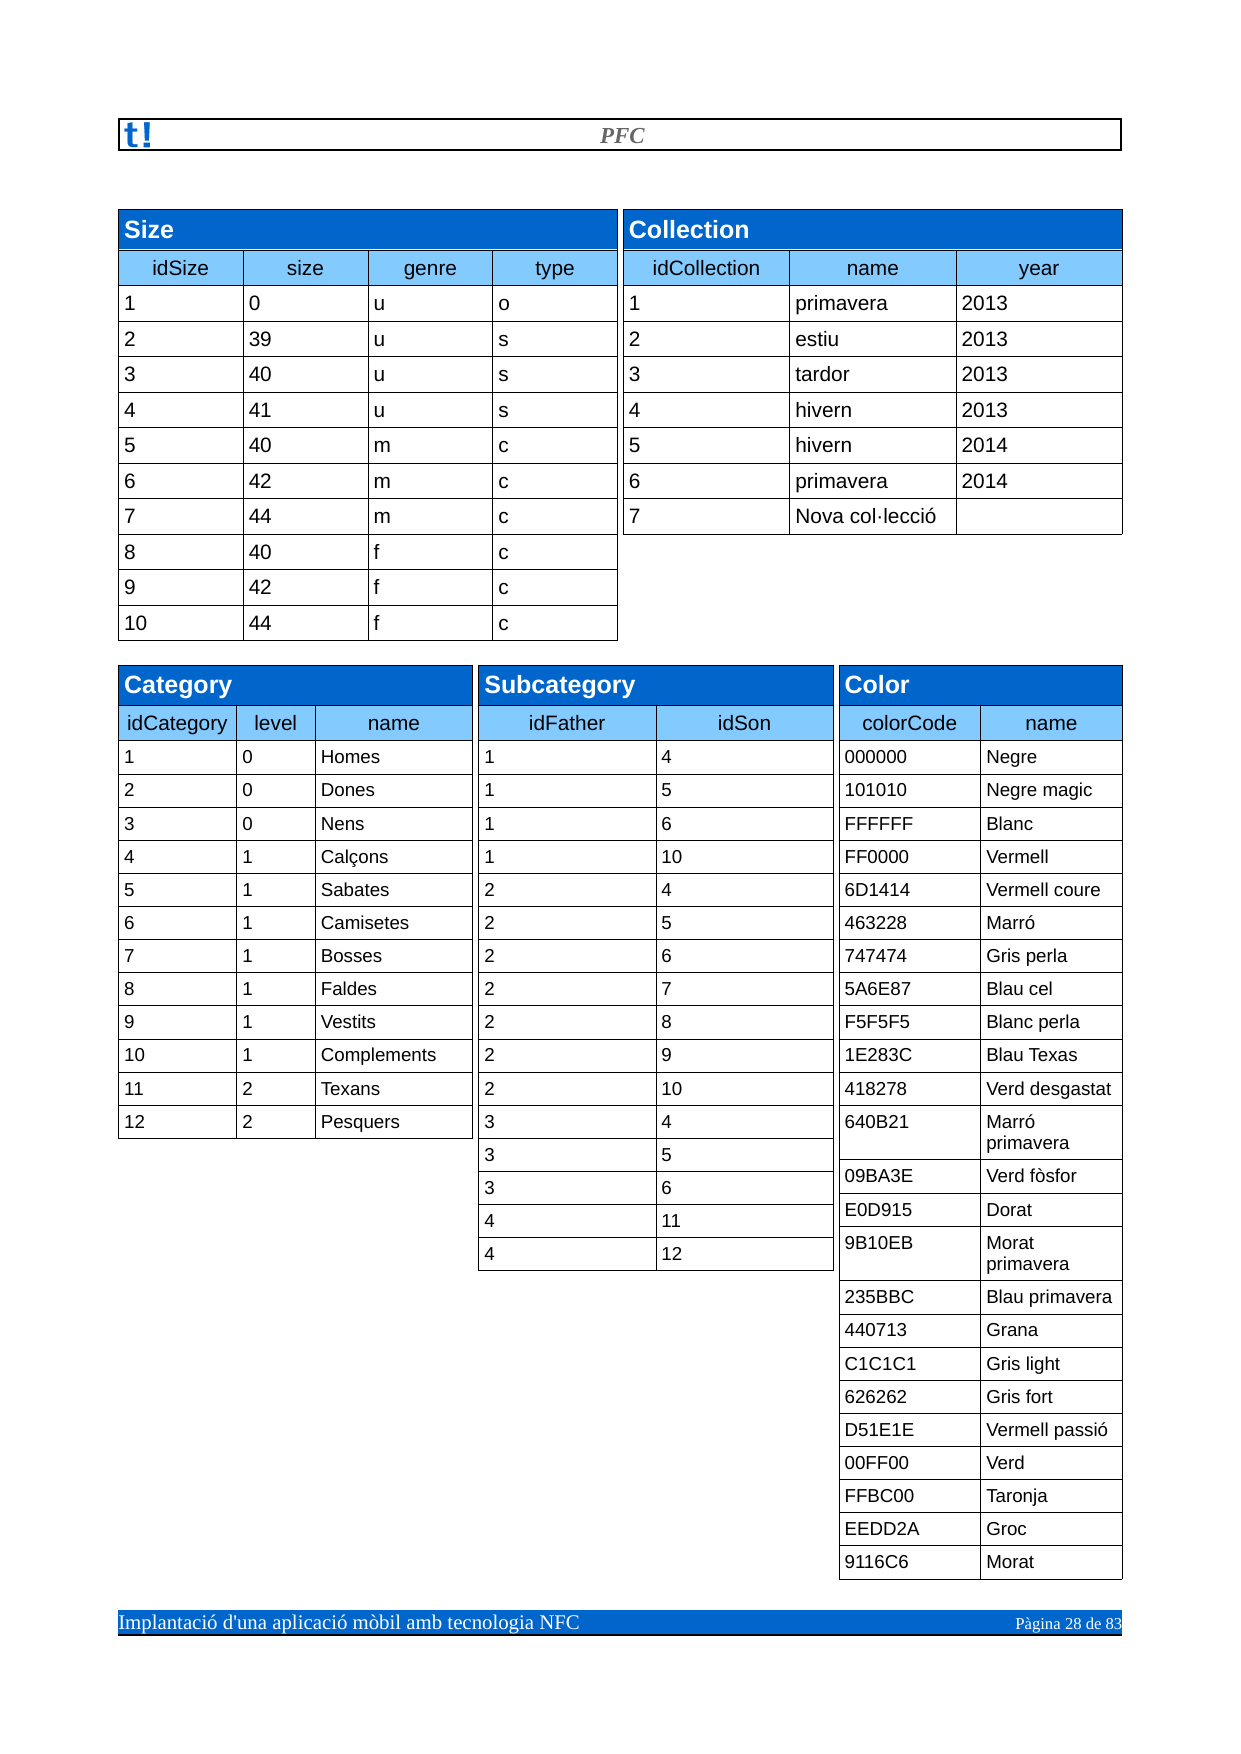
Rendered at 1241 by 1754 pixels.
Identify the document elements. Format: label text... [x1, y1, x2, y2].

table_cell Faldes [316, 973, 472, 1005]
table_cell 6D1414 [840, 874, 980, 906]
table_cell 6 [657, 1172, 833, 1204]
table_cell 8 [119, 535, 243, 569]
table_cell idCollection [624, 251, 789, 285]
table_cell 42 [244, 464, 368, 498]
table_cell 5 [657, 1139, 833, 1171]
table_cell Taronja [981, 1480, 1122, 1512]
table_cell primavera [790, 464, 956, 498]
table_cell 9B10EB [840, 1227, 980, 1280]
table_cell 40 [244, 428, 368, 463]
table_cell 2 [479, 874, 656, 906]
table_cell 2 [479, 907, 656, 939]
table_cell 1 [237, 907, 315, 939]
table_cell 6 [624, 464, 789, 498]
table_cell c [493, 428, 617, 463]
table_cell EEDD2A [840, 1513, 980, 1545]
table_cell 1 [119, 286, 243, 321]
table_cell size [244, 251, 368, 285]
table_cell 2 [624, 322, 789, 356]
table_cell Bosses [316, 940, 472, 972]
table_cell 2013 [957, 322, 1122, 356]
table_cell f [369, 606, 492, 640]
table_cell 0 [237, 741, 315, 773]
table_cell 40 [244, 535, 368, 569]
table_cell c [493, 606, 617, 640]
table_cell Homes [316, 741, 472, 773]
table_cell Vestits [316, 1006, 472, 1038]
table_cell Vermell coure [981, 874, 1122, 906]
table_cell 2014 [957, 428, 1122, 463]
table_cell Nens [316, 808, 472, 840]
table_cell Marró [981, 907, 1122, 939]
table_cell Verd fòsfor [981, 1160, 1122, 1192]
table_cell 10 [657, 1073, 833, 1105]
table_header Category [119, 666, 472, 705]
table_cell Sabates [316, 874, 472, 906]
table_cell Morat primavera [981, 1227, 1122, 1280]
table_cell 10 [657, 841, 833, 873]
table_cell type [493, 251, 617, 285]
table_cell 5 [119, 428, 243, 463]
table_cell m [369, 499, 492, 534]
table_cell 3 [479, 1172, 656, 1204]
table_cell 5 [624, 428, 789, 463]
table_cell 9116C6 [840, 1546, 980, 1578]
table_cell f [369, 570, 492, 605]
table_cell 1 [479, 808, 656, 840]
table_cell 7 [657, 973, 833, 1005]
table_header Size [119, 210, 617, 249]
table_cell 3 [479, 1139, 656, 1171]
table_cell primavera [790, 286, 956, 321]
table_cell s [493, 357, 617, 392]
table_cell 39 [244, 322, 368, 356]
table_cell Negre magic [981, 775, 1122, 807]
table_cell 1 [237, 874, 315, 906]
table_cell 2 [237, 1073, 315, 1105]
table_cell 3 [119, 357, 243, 392]
table_header Subcategory [479, 666, 833, 705]
table_cell Grana [981, 1315, 1122, 1347]
table_cell 1 [479, 741, 656, 773]
table_cell F5F5F5 [840, 1006, 980, 1038]
table_cell 4 [624, 393, 789, 427]
table_cell 440713 [840, 1315, 980, 1347]
table_cell colorCode [840, 706, 980, 740]
table_cell 5 [119, 874, 236, 906]
table_cell level [237, 706, 315, 740]
table_cell 42 [244, 570, 368, 605]
table_cell 463228 [840, 907, 980, 939]
table_cell Negre [981, 741, 1122, 773]
table_cell 44 [244, 499, 368, 534]
table_cell 5 [657, 775, 833, 807]
table_cell 11 [119, 1073, 236, 1105]
table_cell Verd [981, 1447, 1122, 1479]
table_cell 1 [479, 841, 656, 873]
table_cell 2 [479, 940, 656, 972]
table_cell 4 [479, 1238, 656, 1270]
table_cell year [957, 251, 1122, 285]
table_cell c [493, 464, 617, 498]
table_cell 2 [479, 973, 656, 1005]
table_header Collection [624, 210, 1122, 249]
table_cell 2013 [957, 286, 1122, 321]
table_cell 2 [119, 775, 236, 807]
table_cell 235BBC [840, 1281, 980, 1313]
table_cell 1 [119, 741, 236, 773]
table_cell 1 [237, 1006, 315, 1038]
table_cell 3 [624, 357, 789, 392]
table_cell 40 [244, 357, 368, 392]
table_cell 6 [657, 940, 833, 972]
table_cell name [316, 706, 472, 740]
table_cell 1 [237, 1040, 315, 1072]
table_cell 12 [119, 1106, 236, 1138]
table_cell 11 [657, 1205, 833, 1237]
table_cell 3 [479, 1106, 656, 1138]
table_cell 6 [119, 907, 236, 939]
table_cell 626262 [840, 1381, 980, 1413]
table_cell 2 [479, 1073, 656, 1105]
table_cell 2 [479, 1006, 656, 1038]
table_cell C1C1C1 [840, 1348, 980, 1380]
table_cell 2 [119, 322, 243, 356]
table_cell Vermell passió [981, 1414, 1122, 1446]
table_header Color [840, 666, 1122, 705]
table_cell 10 [119, 606, 243, 640]
table_cell 8 [657, 1006, 833, 1038]
table_cell c [493, 499, 617, 534]
table_cell Blanc perla [981, 1006, 1122, 1038]
table_cell 7 [119, 499, 243, 534]
table_cell E0D915 [840, 1194, 980, 1226]
table_cell s [493, 393, 617, 427]
table_cell 7 [624, 499, 789, 534]
table_cell 5A6E87 [840, 973, 980, 1005]
table_cell c [493, 535, 617, 569]
table_cell 41 [244, 393, 368, 427]
table_cell Blau Texas [981, 1040, 1122, 1072]
table_cell 1 [237, 940, 315, 972]
table_cell f [369, 535, 492, 569]
table_cell 9 [119, 1006, 236, 1038]
table_cell Verd desgastat [981, 1073, 1122, 1105]
table_cell 9 [119, 570, 243, 605]
table_cell idSize [119, 251, 243, 285]
table_cell Dones [316, 775, 472, 807]
table_cell 2 [237, 1106, 315, 1138]
table_cell Complements [316, 1040, 472, 1072]
table_cell Gris fort [981, 1381, 1122, 1413]
table_cell 0 [237, 775, 315, 807]
table_cell 4 [657, 1106, 833, 1138]
table_cell 1 [479, 775, 656, 807]
table_cell 1 [624, 286, 789, 321]
table_cell Groc [981, 1513, 1122, 1545]
table_cell u [369, 322, 492, 356]
table_cell 44 [244, 606, 368, 640]
table_cell u [369, 393, 492, 427]
table_cell 4 [479, 1205, 656, 1237]
table_cell Morat [981, 1546, 1122, 1578]
table_cell Dorat [981, 1194, 1122, 1226]
table_cell 1 [237, 841, 315, 873]
table_cell Camisetes [316, 907, 472, 939]
table_cell name [790, 251, 956, 285]
table_cell 00FF00 [840, 1447, 980, 1479]
table_cell FF0000 [840, 841, 980, 873]
table_cell 2013 [957, 393, 1122, 427]
table_cell 1E283C [840, 1040, 980, 1072]
table_cell m [369, 464, 492, 498]
table_cell s [493, 322, 617, 356]
table_cell 0 [244, 286, 368, 321]
table_cell 7 [119, 940, 236, 972]
table_cell 9 [657, 1040, 833, 1072]
table_cell Gris light [981, 1348, 1122, 1380]
table_cell Blau cel [981, 973, 1122, 1005]
table_cell 3 [119, 808, 236, 840]
table_cell genre [369, 251, 492, 285]
table_cell 8 [119, 973, 236, 1005]
table_cell Blau primavera [981, 1281, 1122, 1313]
table_cell Vermell [981, 841, 1122, 873]
table_cell Blanc [981, 808, 1122, 840]
table_cell 2013 [957, 357, 1122, 392]
table_cell hivern [790, 393, 956, 427]
table_cell Calçons [316, 841, 472, 873]
table_cell 10 [119, 1040, 236, 1072]
table_cell name [981, 706, 1122, 740]
table_cell Nova col·lecció [790, 499, 956, 534]
table_cell u [369, 357, 492, 392]
table_cell Texans [316, 1073, 472, 1105]
picture [123, 121, 151, 148]
table_cell 000000 [840, 741, 980, 773]
table_cell 4 [119, 393, 243, 427]
table_cell 12 [657, 1238, 833, 1270]
table_cell 09BA3E [840, 1160, 980, 1192]
table_cell m [369, 428, 492, 463]
table_cell u [369, 286, 492, 321]
table_cell D51E1E [840, 1414, 980, 1446]
table_cell idFather [479, 706, 656, 740]
table_cell 4 [657, 741, 833, 773]
table_cell 2014 [957, 464, 1122, 498]
table_cell 5 [657, 907, 833, 939]
table_cell o [493, 286, 617, 321]
table_cell 2 [479, 1040, 656, 1072]
table_cell idSon [657, 706, 833, 740]
table_cell 418278 [840, 1073, 980, 1105]
table_cell tardor [790, 357, 956, 392]
table_cell 4 [657, 874, 833, 906]
table_cell 0 [237, 808, 315, 840]
table_cell idCategory [119, 706, 236, 740]
table_cell FFBC00 [840, 1480, 980, 1512]
table_cell Marró primavera [981, 1106, 1122, 1159]
table_cell c [493, 570, 617, 605]
table_cell estiu [790, 322, 956, 356]
table_cell 6 [657, 808, 833, 840]
table_cell 4 [119, 841, 236, 873]
table_cell 747474 [840, 940, 980, 972]
table_cell 640B21 [840, 1106, 980, 1159]
table_cell hivern [790, 428, 956, 463]
table_cell [957, 499, 1122, 534]
table_cell Gris perla [981, 940, 1122, 972]
table_cell 1 [237, 973, 315, 1005]
table_cell 6 [119, 464, 243, 498]
table_cell Pesquers [316, 1106, 472, 1138]
table_cell 101010 [840, 775, 980, 807]
table_cell FFFFFF [840, 808, 980, 840]
